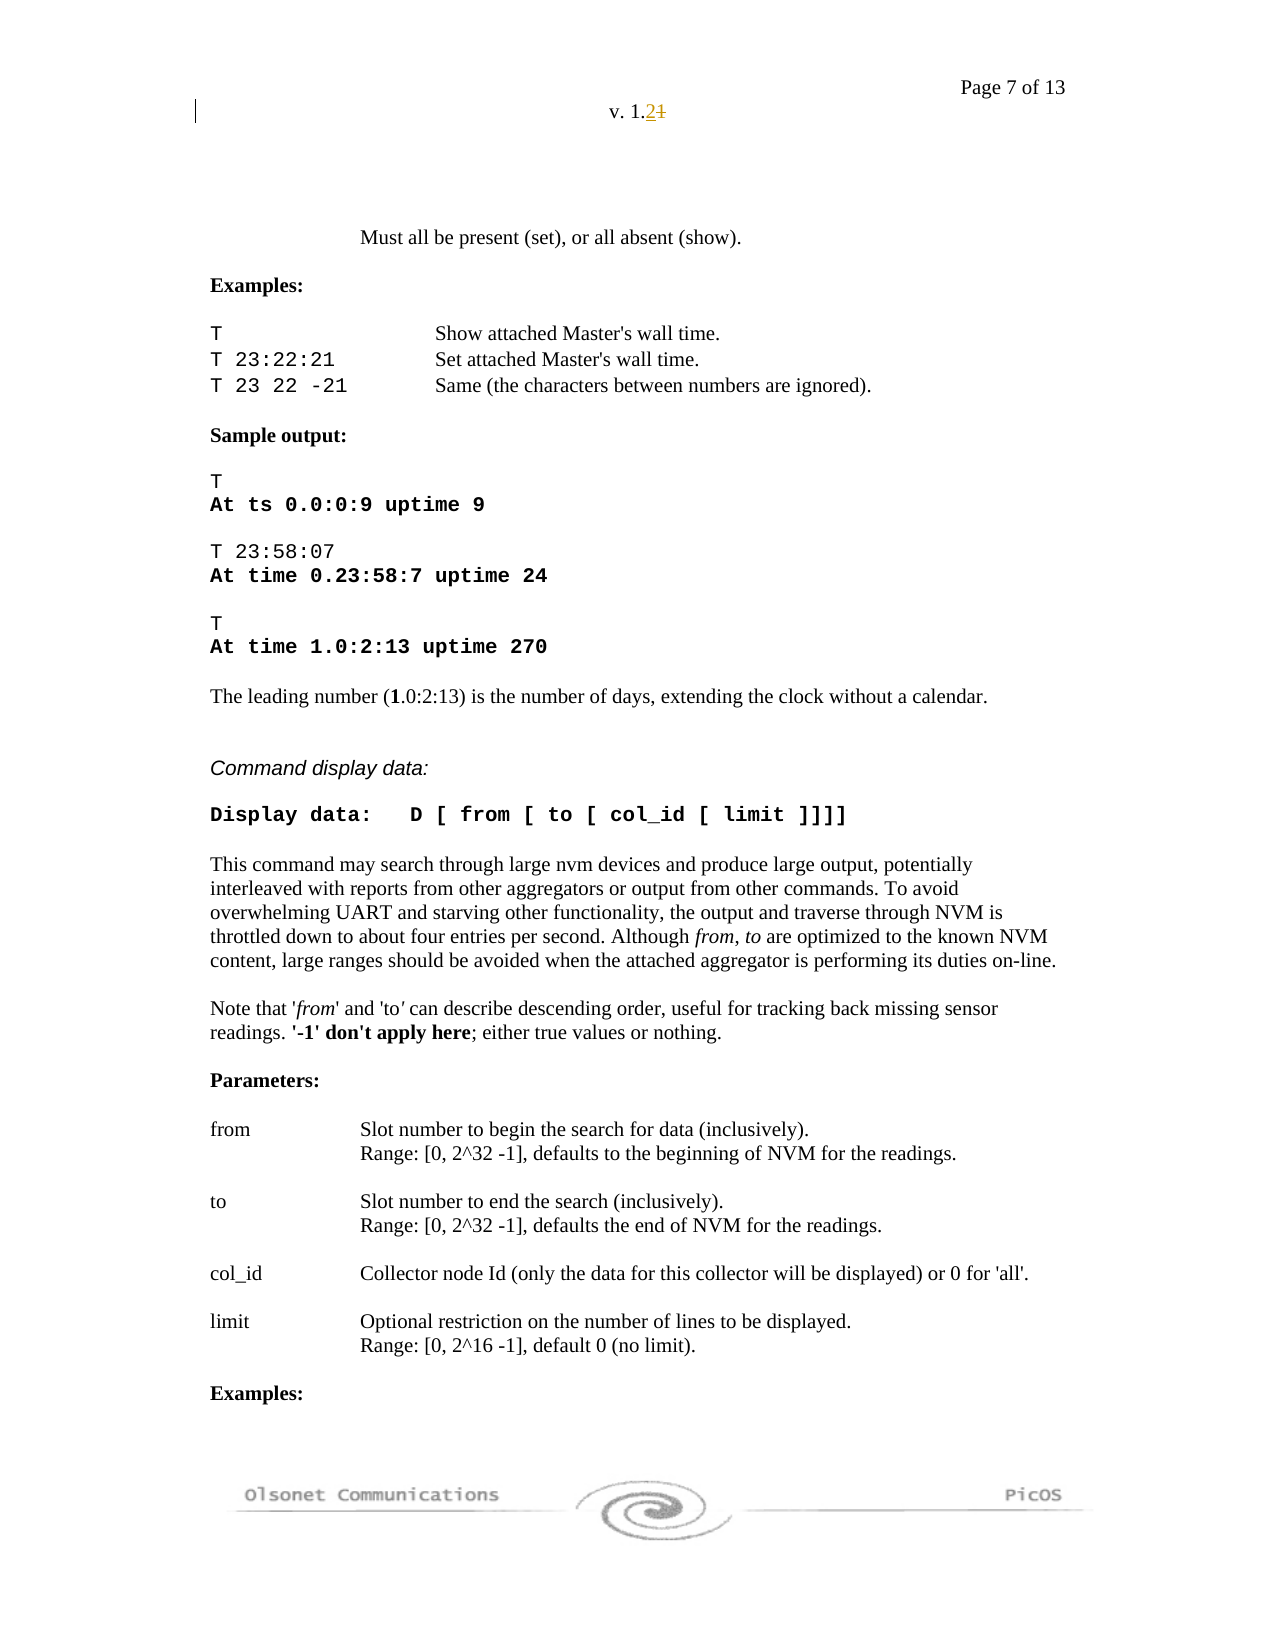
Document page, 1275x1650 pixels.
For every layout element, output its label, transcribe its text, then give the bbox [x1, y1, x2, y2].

text Range: [0, 2^32 -1], defaults to the beginning of NVM for the readings. [210, 1141, 1065, 1164]
text Range: [0, 2^32 -1], defaults the end of NVM for the readings. [210, 1213, 1065, 1237]
text T 23:22:21 Set attached Master's wall time. [210, 347, 1065, 373]
text col_id Collector node Id (only the data for this collector will be displayed) or 0 for 'all'. [210, 1261, 1065, 1285]
text At time 0.23:58:7 uptime 24 [210, 565, 1065, 589]
text T [210, 471, 1065, 494]
text Examples: [210, 273, 1065, 297]
text T 23:58:07 [210, 542, 1065, 565]
text Parameters: [210, 1068, 1065, 1092]
text Examples: [210, 1381, 1065, 1405]
text This command may search through large nvm devices and produce large output, potentially interleaved with reports from other aggregators or output from other commands. To avoid overwhelming UART and starving other functionality, the output and traverse through NVM is throttled down to about four entries per second. Although from, to are optimized to the known NVM content, large ranges should be avoided when the attached aggregator is performing its duties on-line. [210, 852, 1065, 972]
text At time 1.0:2:13 uptime 270 [210, 636, 1065, 660]
text Sample output: [210, 422, 1065, 447]
text to Slot number to end the search (inclusively). [210, 1189, 1065, 1213]
text At ts 0.0:0:9 uptime 9 [210, 494, 1065, 518]
subtitle Command display data: [210, 756, 1065, 780]
text Note that 'from' and 'to' can describe descending order, useful for tracking back missing sensor readings. '-1' don't apply here; either true values or nothing. [210, 996, 1065, 1044]
text T 23 22 -21 Same (the characters between numbers are ignored). [210, 373, 1065, 398]
text Range: [0, 2^16 -1], default 0 (no limit). [210, 1333, 1065, 1357]
text from Slot number to begin the search for data (inclusively). [210, 1116, 1065, 1141]
text T [210, 612, 1065, 636]
text The leading number (1.0:2:13) is the number of days, extending the clock without a calendar. [210, 684, 1065, 708]
text T Show attached Master's wall time. [210, 321, 1065, 347]
text limit Optional restriction on the number of lines to be displayed. [210, 1309, 1065, 1333]
text Display data: D [ from [ to [ col_id [ limit ]]]] [210, 804, 1065, 828]
picture [226, 1464, 1094, 1566]
text Must all be present (set), or all absent (show). [210, 225, 1065, 249]
